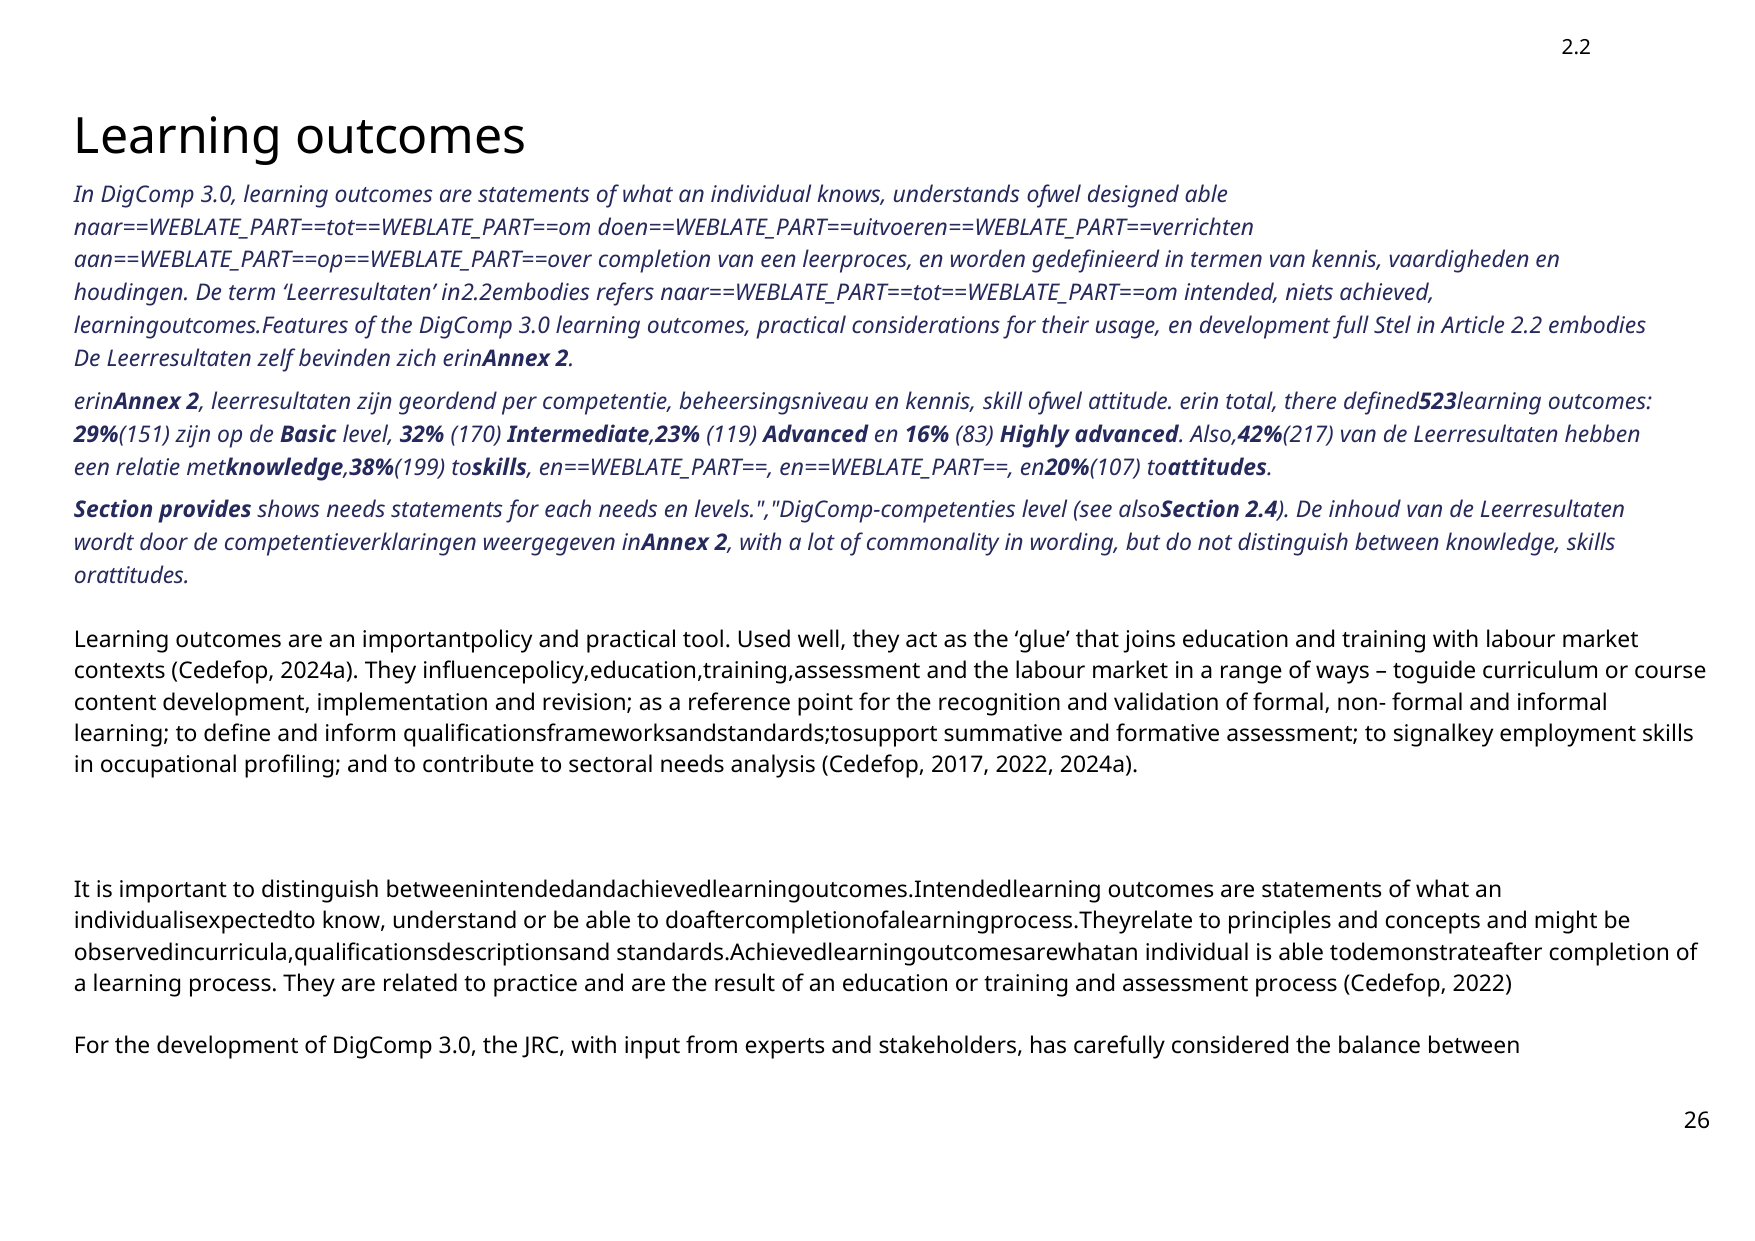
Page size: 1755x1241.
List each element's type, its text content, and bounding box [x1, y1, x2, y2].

text Section provides shows needs statements for each needs en levels.","DigComp-competenties level (see alsoSection 2.4). De inhoud van de Leerresultaten wordt door de competentieverklaringen weergegeven inAnnex 2, with a lot of commonality in wording, but do not distinguish between knowledge, skills orattitudes. [74, 493, 1676, 590]
text Learning outcomes are an importantpolicy and practical tool. Used well, they act as the ‘glue’ that joins education and training with labour market contexts (Cedefop, 2024a). They influencepolicy,education,training,assessment and the labour market in a range of ways – toguide curriculum or course content development, implementation and revision; as a reference point for the recognition and validation of formal, non- formal and informal learning; to define and inform qualificationsframeworksandstandards;tosupport summative and formative assessment; to signalkey employment skills in occupational profiling; and to contribute to sectoral needs analysis (Cedefop, 2017, 2022, 2024a). [74, 623, 1710, 779]
subtitle Learning outcomes [74, 99, 1710, 168]
text For the development of DigComp 3.0, the JRC, with input from experts and stakeholders, has carefully considered the balance between [74, 1029, 1710, 1061]
text It is important to distinguish betweenintendedandachievedlearningoutcomes.Intendedlearning outcomes are statements of what an individualisexpectedto know, understand or be able to doaftercompletionofalearningprocess.Theyrelate to principles and concepts and might be observedincurricula,qualificationsdescriptionsand standards.Achievedlearningoutcomesarewhatan individual is able todemonstrateafter completion of a learning process. They are related to practice and are the result of an education or training and assessment process (Cedefop, 2022) [74, 873, 1710, 998]
text In DigComp 3.0, learning outcomes are statements of what an individual knows, understands ofwel designed able naar==WEBLATE_PART==tot==WEBLATE_PART==om doen==WEBLATE_PART==uitvoeren==WEBLATE_PART==verrichten aan==WEBLATE_PART==op==WEBLATE_PART==over completion van een leerproces, en worden gedefinieerd in termen van kennis, vaardigheden en houdingen. De term ‘Leerresultaten’ in2.2embodies refers naar==WEBLATE_PART==tot==WEBLATE_PART==om intended, niets achieved, learningoutcomes.Features of the DigComp 3.0 learning outcomes, practical considerations for their usage, en development full Stel in Article 2.2 embodies De Leerresultaten zelf bevinden zich erinAnnex 2. [74, 178, 1676, 373]
text erinAnnex 2, leerresultaten zijn geordend per competentie, beheersingsniveau en kennis, skill ofwel attitude. erin total, there defined523learning outcomes: 29%(151) zijn op de Basic level, 32% (170) Intermediate,23% (119) Advanced en 16% (83) Highly advanced. Also,42%(217) van de Leerresultaten hebben een relatie metknowledge,38%(199) toskills, en==WEBLATE_PART==, en==WEBLATE_PART==, en20%(107) toattitudes. [74, 385, 1676, 482]
